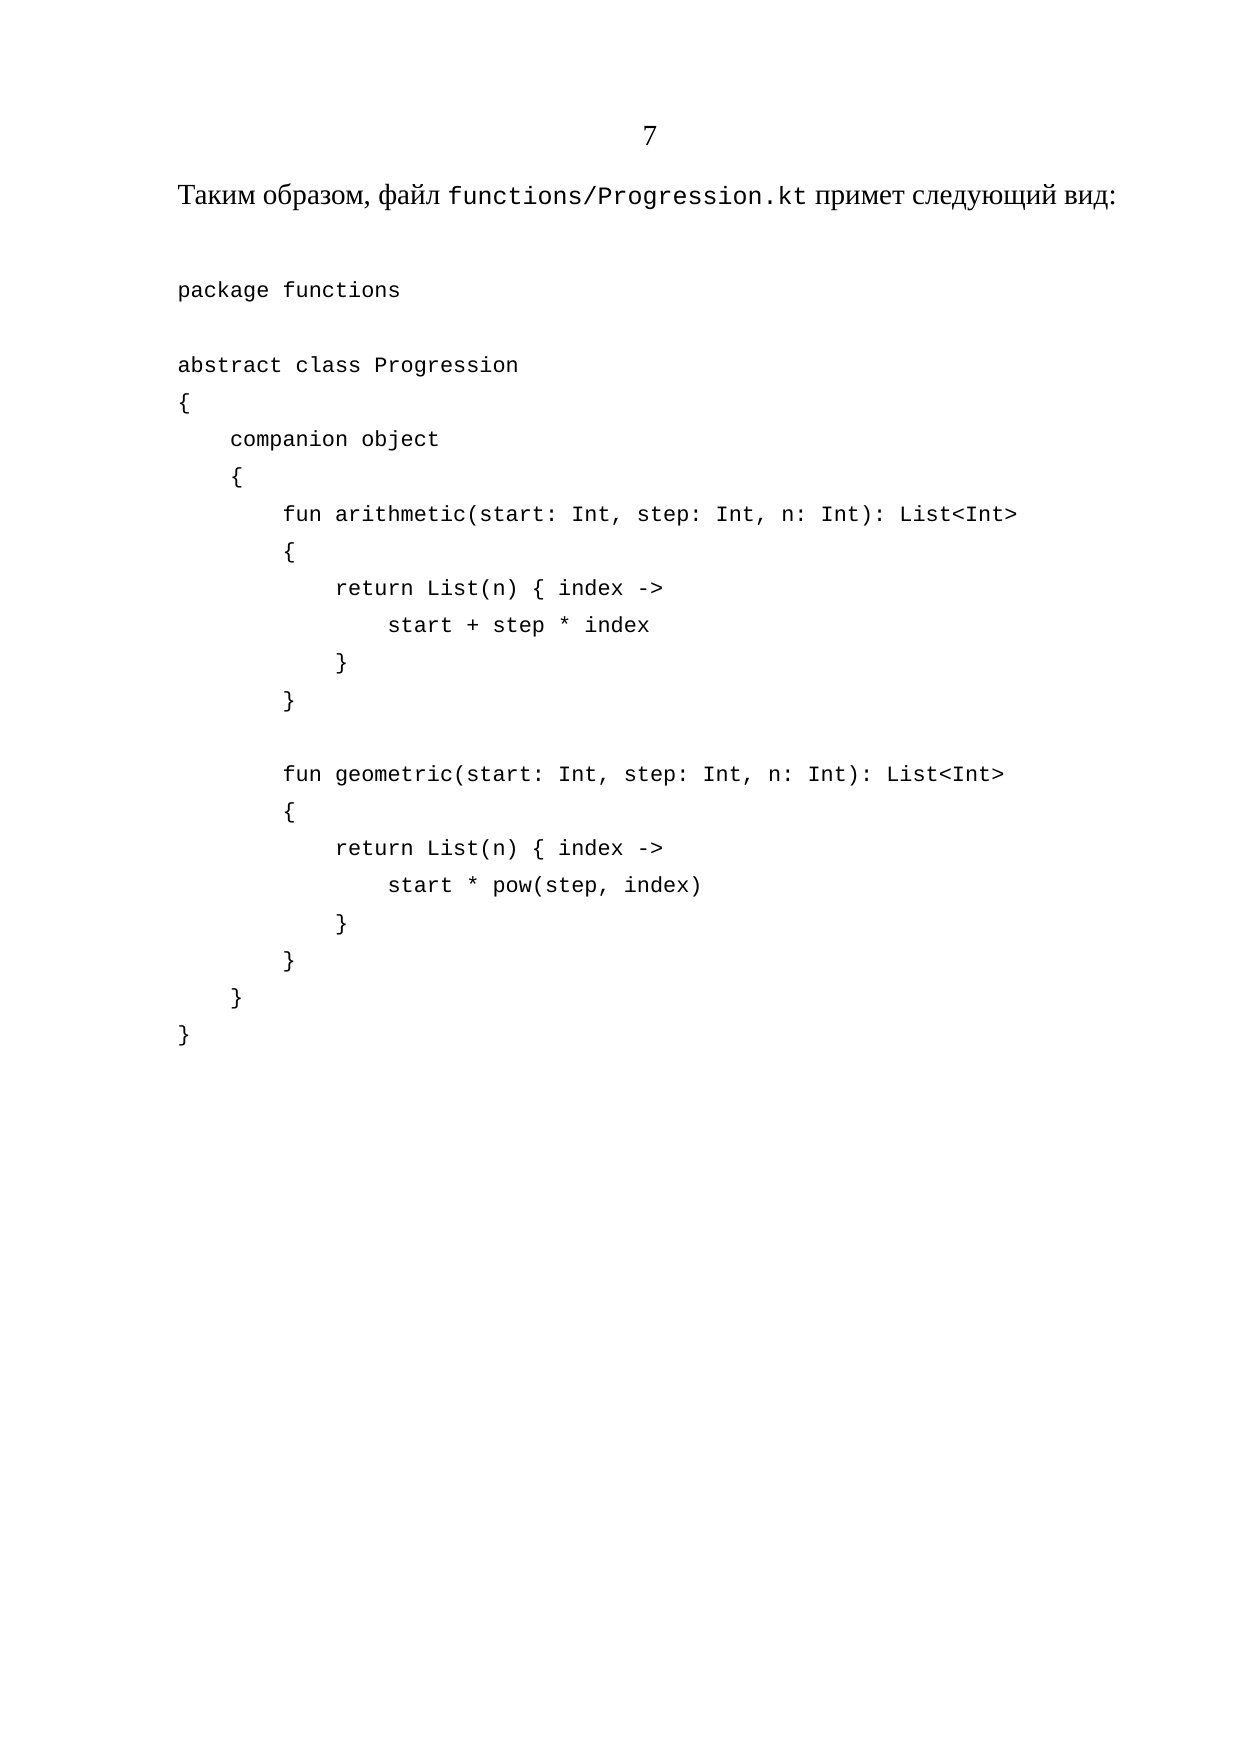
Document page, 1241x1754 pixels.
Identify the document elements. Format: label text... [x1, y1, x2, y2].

text fun geometric(start: Int, step: Int, n: Int): List<Int> [177, 763, 1122, 788]
text start + step * index [177, 614, 1122, 639]
text { [177, 540, 1122, 565]
text package functions [177, 280, 1122, 304]
text } [177, 689, 1122, 713]
text return List(n) { index -> [177, 577, 1122, 602]
text Таким образом, файл functions/Progression.kt примет следующий вид: [177, 177, 1122, 212]
text abstract class Progression [177, 354, 1122, 379]
text { [177, 391, 1122, 416]
text } [177, 949, 1122, 974]
text { [177, 800, 1122, 825]
text fun arithmetic(start: Int, step: Int, n: Int): List<Int> [177, 503, 1122, 528]
text } [177, 652, 1122, 676]
text } [177, 986, 1122, 1011]
text } [177, 1023, 1122, 1048]
text return List(n) { index -> [177, 837, 1122, 862]
text companion object [177, 428, 1122, 453]
text start * pow(step, index) [177, 875, 1122, 899]
text } [177, 912, 1122, 937]
text { [177, 466, 1122, 490]
